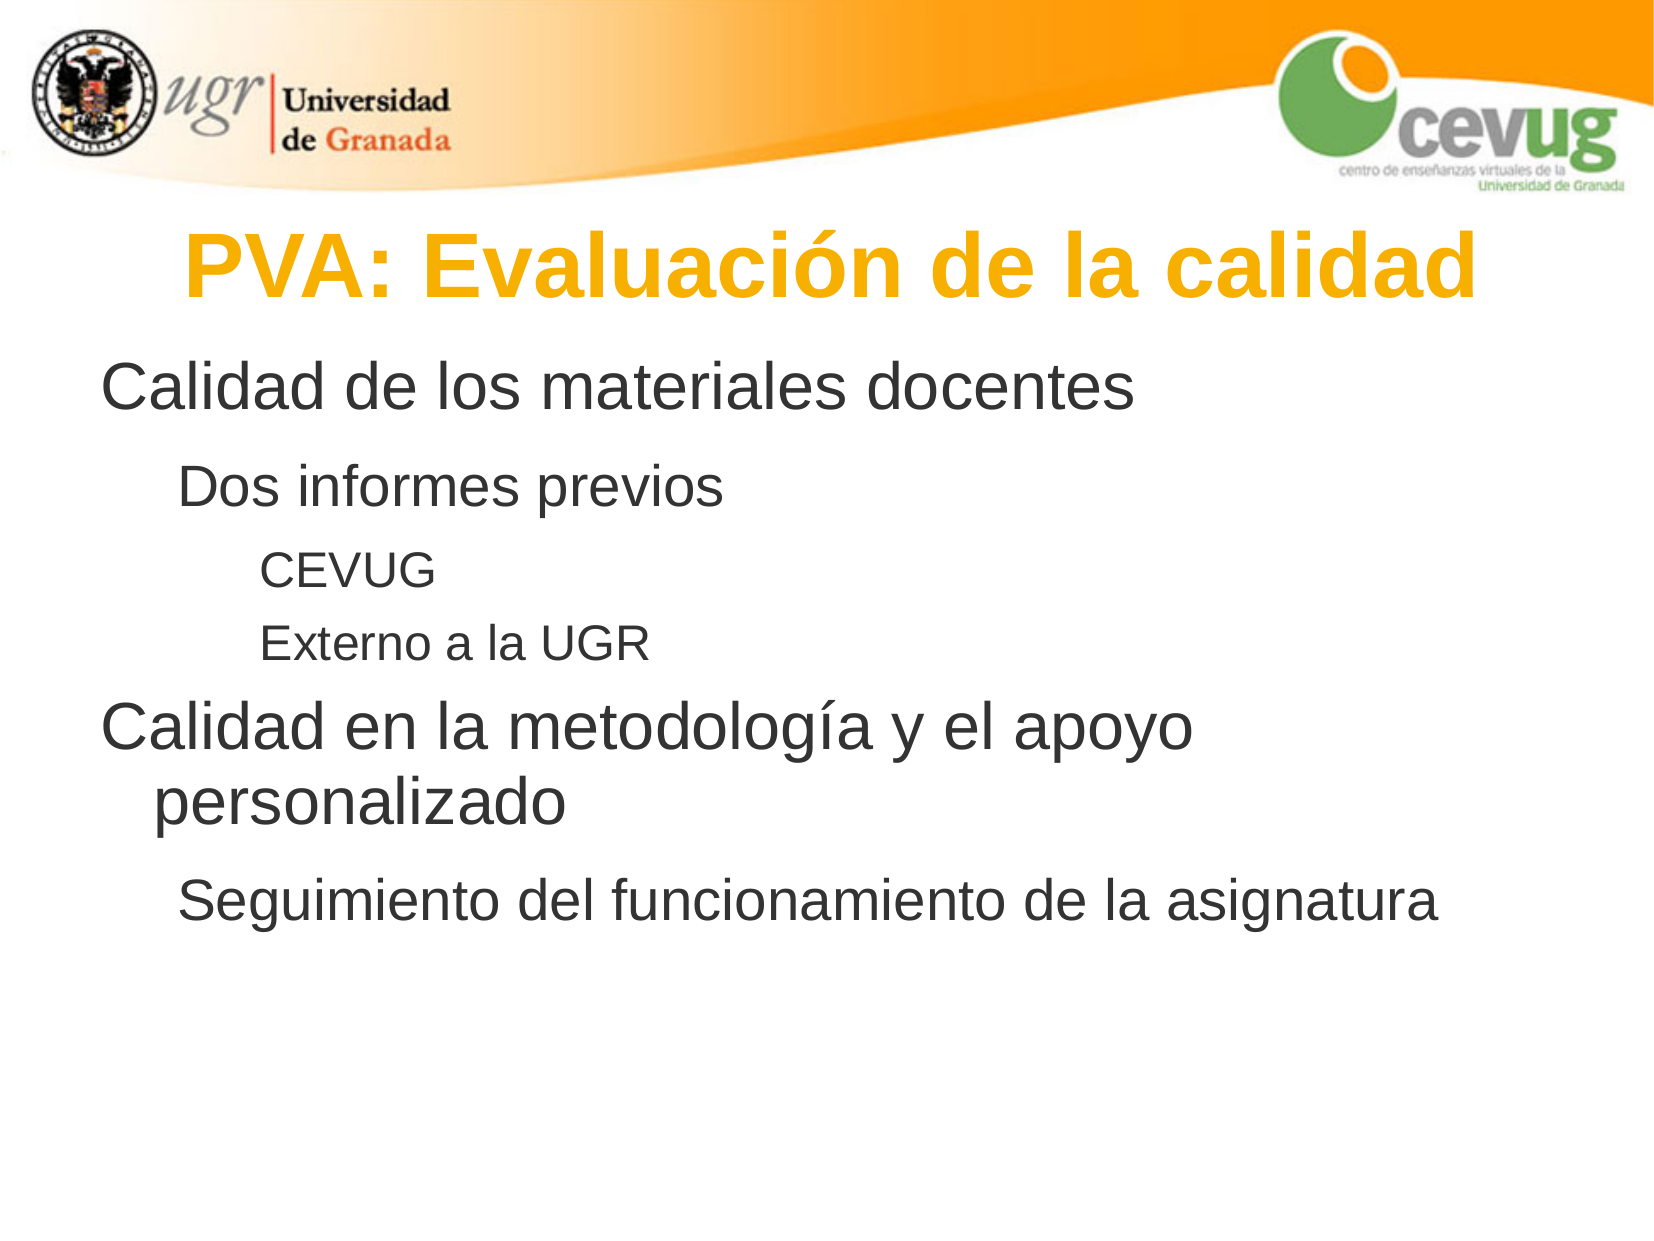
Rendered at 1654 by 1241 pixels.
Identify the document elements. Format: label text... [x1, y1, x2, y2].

title PVA: Evaluación de la calidad [88, 177, 1577, 355]
list Calidad de los materiales docentes Dos informes previos CEVUG Externo a la UGR Calidad en la metodología y el apoyo personalizado Seguimiento del funcionamiento de la asignatura [82, 349, 1571, 1153]
